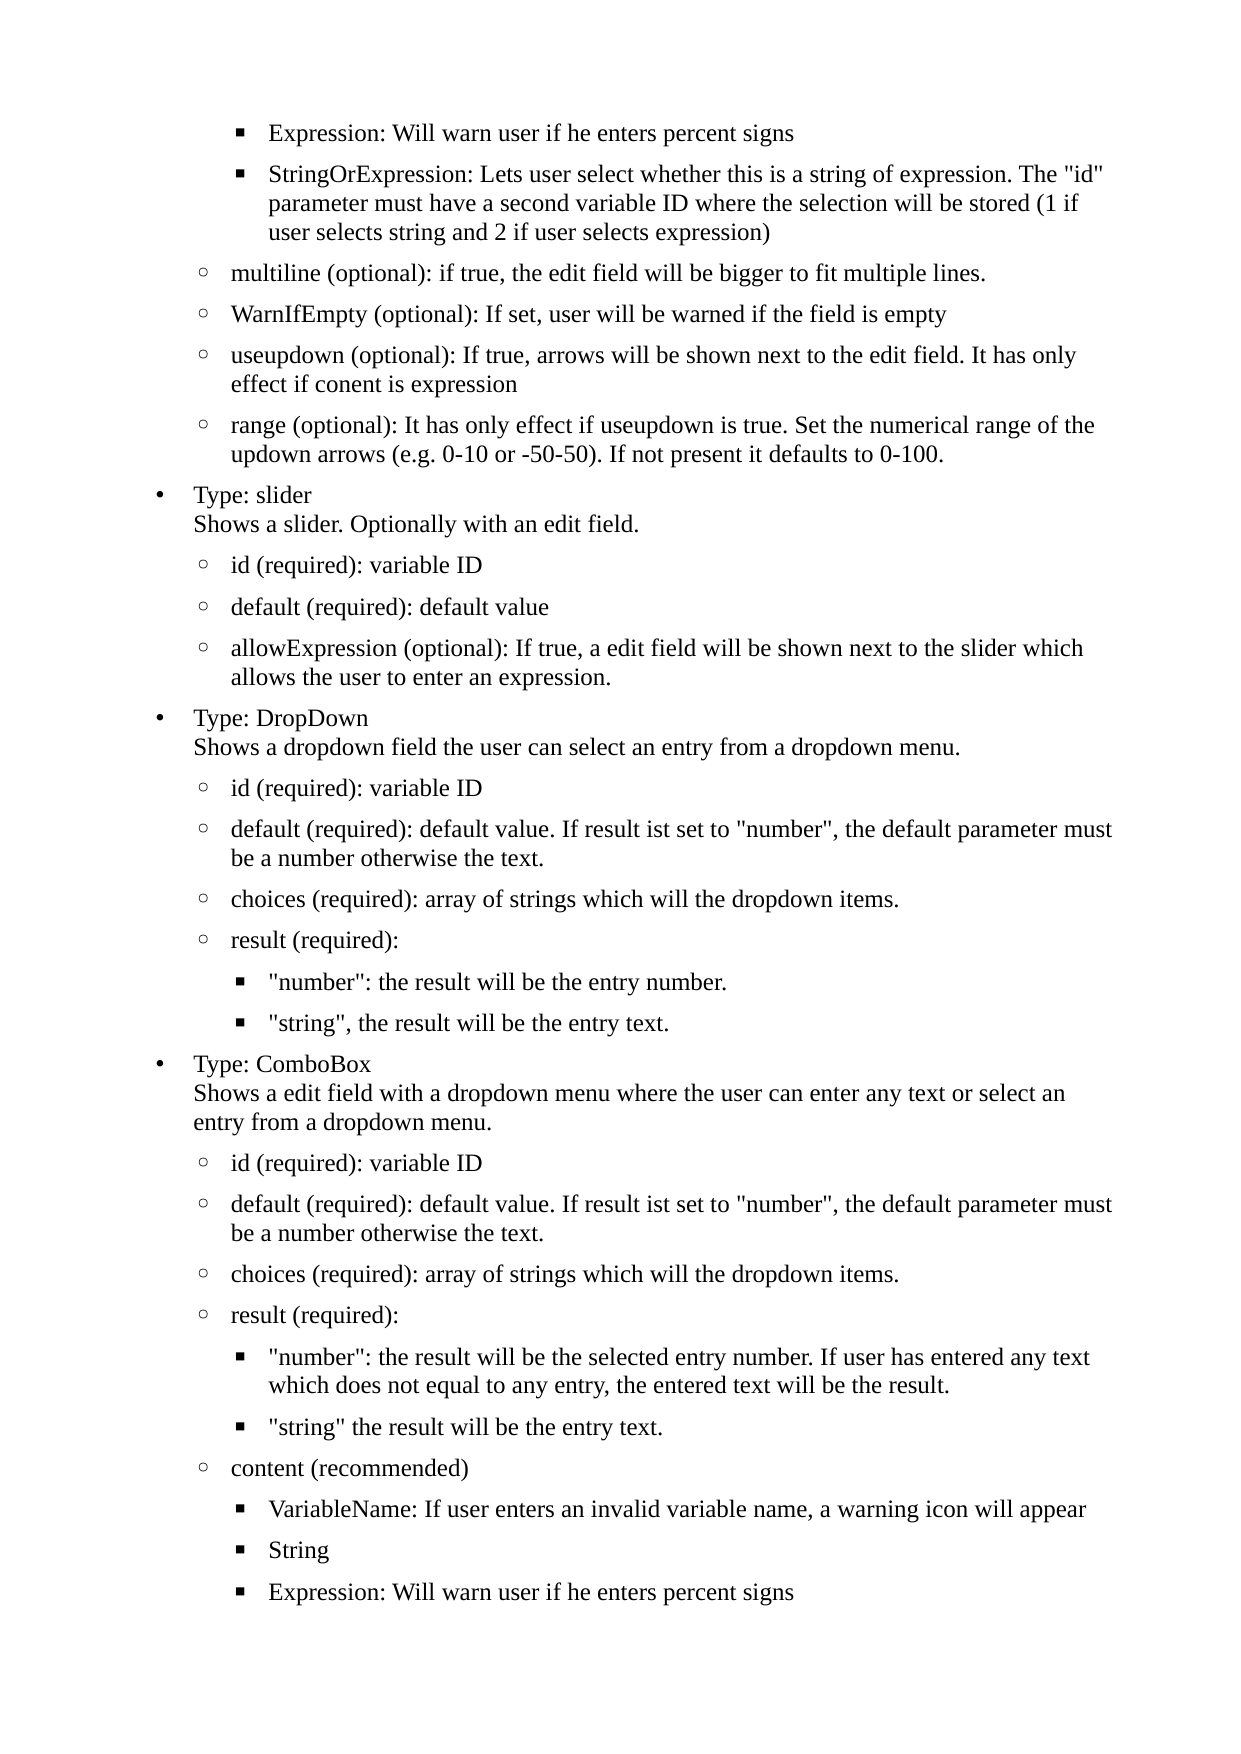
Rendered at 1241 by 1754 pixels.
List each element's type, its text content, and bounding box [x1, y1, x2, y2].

list WarnIfEmpty (optional): If set, user will be warned if the field is empty [193, 299, 1122, 328]
list Expression: Will warn user if he enters percent signs [231, 118, 1122, 147]
list StringOrExpression: Lets user select whether this is a string of expression. The "id" parameter must have a second variable ID where the selection will be stored (1 if user selects string and 2 if user selects expression) [231, 159, 1122, 246]
list Type: slider Shows a slider. Optionally with an edit field. [156, 481, 1122, 538]
list result (required): [193, 1301, 1122, 1329]
list default (required): default value [193, 592, 1122, 621]
list useupdown (optional): If true, arrows will be shown next to the edit field. It has only effect if conent is expression [193, 341, 1122, 398]
list Type: ComboBox Shows a edit field with a dropdown menu where the user can enter any text or select an entry from a dropdown menu. [156, 1049, 1122, 1136]
list multiline (optional): if true, the edit field will be bigger to fit multiple lines. [193, 258, 1122, 287]
list default (required): default value. If result ist set to "number", the default parameter must be a number otherwise the text. [193, 814, 1122, 872]
list "number": the result will be the entry number. [231, 967, 1122, 996]
list String [231, 1536, 1122, 1564]
list choices (required): array of strings which will the dropdown items. [193, 1259, 1122, 1288]
list id (required): variable ID [193, 1148, 1122, 1177]
list VariableName: If user enters an invalid variable name, a warning icon will appear [231, 1494, 1122, 1523]
list default (required): default value. If result ist set to "number", the default parameter must be a number otherwise the text. [193, 1189, 1122, 1247]
list "string" the result will be the entry text. [231, 1412, 1122, 1441]
list result (required): [193, 926, 1122, 954]
list id (required): variable ID [193, 551, 1122, 579]
list "number": the result will be the selected entry number. If user has entered any text which does not equal to any entry, the entered text will be the result. [231, 1342, 1122, 1399]
list "string", the result will be the entry text. [231, 1008, 1122, 1037]
list range (optional): It has only effect if useupdown is true. Set the numerical range of the updown arrows (e.g. 0-10 or -50-50). If not present it defaults to 0-100. [193, 411, 1122, 468]
list Expression: Will warn user if he enters percent signs [231, 1577, 1122, 1606]
list Type: DropDown Shows a dropdown field the user can select an entry from a dropdown menu. [156, 703, 1122, 761]
list choices (required): array of strings which will the dropdown items. [193, 884, 1122, 913]
list allowExpression (optional): If true, a edit field will be shown next to the slider which allows the user to enter an expression. [193, 633, 1122, 691]
list id (required): variable ID [193, 773, 1122, 802]
list content (recommended) [193, 1453, 1122, 1482]
